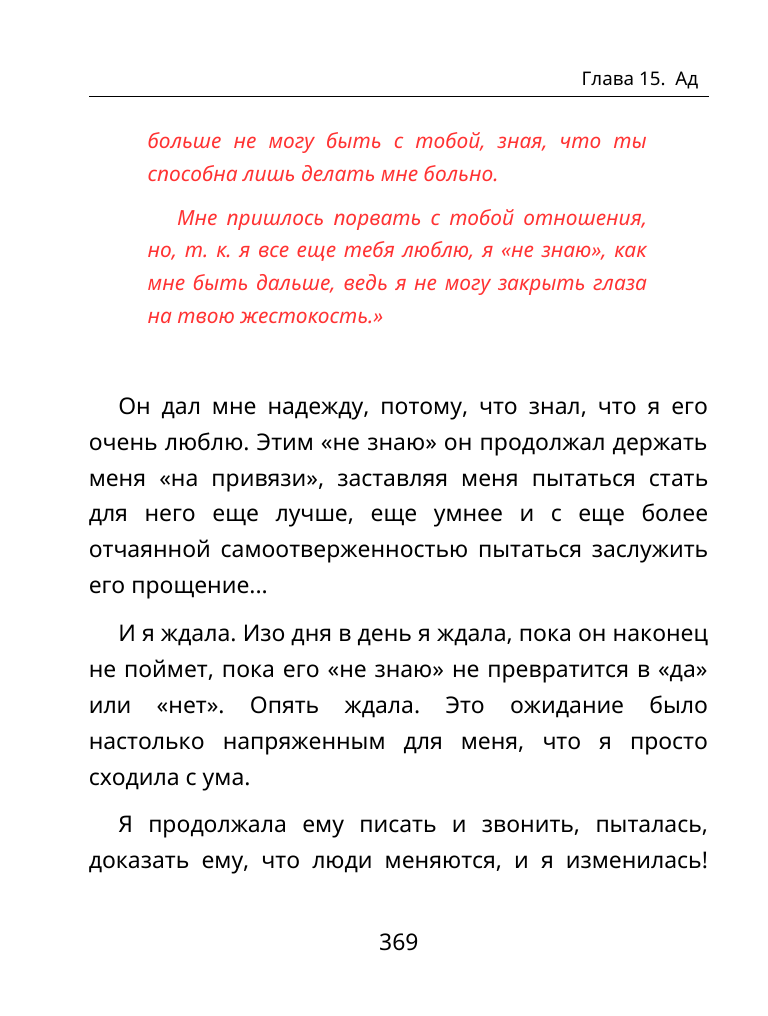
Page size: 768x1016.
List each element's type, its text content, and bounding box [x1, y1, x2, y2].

text Мне пришлось порвать с тобой отношения, но, т. к. я все еще тебя люблю, я «не знаю», как мне быть дальше, ведь я не могу закрыть глаза на твою жестокость.» [147, 203, 650, 329]
text И я ждала. Изо дня в день я ждала, пока он наконец не поймет, пока его «не знаю» не превратится в «да» или «нет». Опять ждала. Это ожидание было настолько напряженным для меня, что я просто сходила с ума. [88, 617, 709, 792]
text Он дал мне надежду, потому, что знал, что я его очень люблю. Этим «не знаю» он продолжал держать меня «на привязи», заставляя меня пытаться стать для него еще лучше, еще умнее и с еще более отчаянной самоотверженностью пытаться заслужить его прощение... [88, 389, 709, 601]
text Я продолжала ему писать и звонить, пыталась, доказать ему, что люди меняются, и я изменилась! [88, 808, 709, 876]
text больше не могу быть с тобой, зная, что ты способна лишь делать мне больно. [147, 126, 650, 187]
